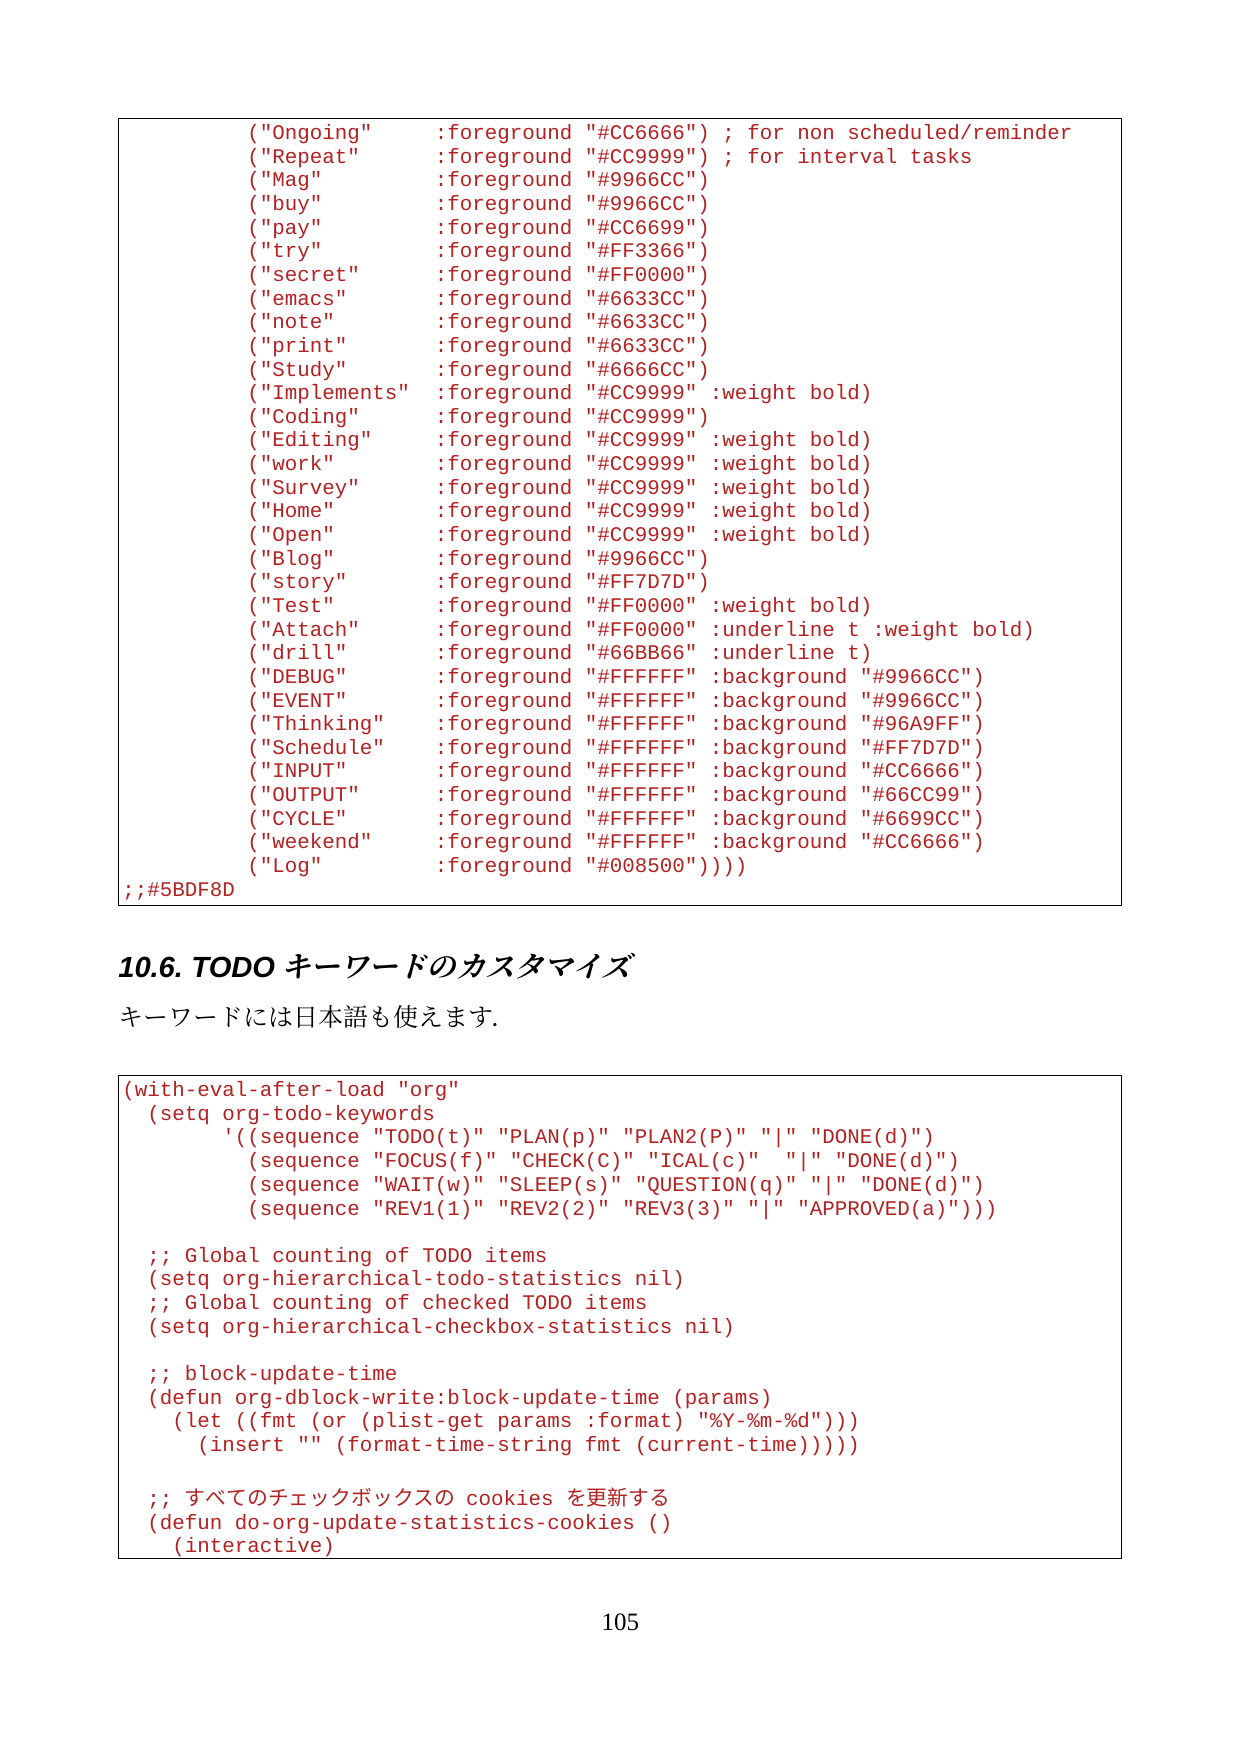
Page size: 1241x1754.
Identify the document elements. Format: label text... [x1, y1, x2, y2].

text ;;#5BDF8D [119, 875, 1121, 905]
text キーワードには日本語も使えます． [118, 998, 1122, 1063]
text ("Log" :foreground "#008500")))) [119, 851, 1121, 875]
text ("try" :foreground "#FF3366") [119, 236, 1121, 260]
text (with-eval-after-load "org" [119, 1076, 1121, 1099]
text ("work" :foreground "#CC9999" :weight bold) [119, 449, 1121, 473]
subtitle TODOキーワードのカスタマイズ [118, 944, 1122, 986]
text ;; block-update-time [119, 1359, 1121, 1383]
text ("CYCLE" :foreground "#FFFFFF" :background "#6699CC") [119, 804, 1121, 827]
text ("OUTPUT" :foreground "#FFFFFF" :background "#66CC99") [119, 780, 1121, 804]
text ("Ongoing" :foreground "#CC6666") ; for non scheduled/reminder [119, 119, 1121, 142]
text (sequence "FOCUS(f)" "CHECK(C)" "ICAL(c)" "|" "DONE(d)") [119, 1146, 1121, 1170]
text ("note" :foreground "#6633CC") [119, 307, 1121, 331]
text ("secret" :foreground "#FF0000") [119, 260, 1121, 284]
text (sequence "REV1(1)" "REV2(2)" "REV3(3)" "|" "APPROVED(a)"))) [119, 1193, 1121, 1217]
text (interactive) [119, 1531, 1121, 1558]
text ("story" :foreground "#FF7D7D") [119, 567, 1121, 591]
text ("Home" :foreground "#CC9999" :weight bold) [119, 496, 1121, 520]
text (insert "" (format-time-string fmt (current-time))))) [119, 1430, 1121, 1454]
text (defun org-dblock-write:block-update-time (params) [119, 1383, 1121, 1406]
text ("Open" :foreground "#CC9999" :weight bold) [119, 520, 1121, 544]
text (setq org-todo-keywords [119, 1099, 1121, 1123]
text ("Test" :foreground "#FF0000" :weight bold) [119, 591, 1121, 615]
text ;; Global counting of checked TODO items [119, 1288, 1121, 1312]
text ;; すべてのチェックボックスの cookies を更新する [119, 1477, 1121, 1508]
text ("INPUT" :foreground "#FFFFFF" :background "#CC6666") [119, 757, 1121, 780]
text ("Implements" :foreground "#CC9999" :weight bold) [119, 378, 1121, 402]
text ("Mag" :foreground "#9966CC") [119, 165, 1121, 189]
text '((sequence "TODO(t)" "PLAN(p)" "PLAN2(P)" "|" "DONE(d)") [119, 1123, 1121, 1146]
text ("pay" :foreground "#CC6699") [119, 213, 1121, 236]
text ("Editing" :foreground "#CC9999" :weight bold) [119, 426, 1121, 449]
text ("drill" :foreground "#66BB66" :underline t) [119, 638, 1121, 662]
text ("emacs" :foreground "#6633CC") [119, 284, 1121, 307]
text ("Study" :foreground "#6666CC") [119, 354, 1121, 378]
text ("Blog" :foreground "#9966CC") [119, 544, 1121, 567]
text ("Repeat" :foreground "#CC9999") ; for interval tasks [119, 142, 1121, 165]
text ("print" :foreground "#6633CC") [119, 331, 1121, 354]
text (defun do-org-update-statistics-cookies () [119, 1508, 1121, 1531]
text ("Attach" :foreground "#FF0000" :underline t :weight bold) [119, 615, 1121, 638]
text ;; Global counting of TODO items [119, 1241, 1121, 1264]
text ("Coding" :foreground "#CC9999") [119, 402, 1121, 426]
text (setq org-hierarchical-checkbox-statistics nil) [119, 1312, 1121, 1335]
text (let ((fmt (or (plist-get params :format) "%Y-%m-%d"))) [119, 1406, 1121, 1430]
text (setq org-hierarchical-todo-statistics nil) [119, 1264, 1121, 1288]
text ("weekend" :foreground "#FFFFFF" :background "#CC6666") [119, 827, 1121, 851]
text ("Survey" :foreground "#CC9999" :weight bold) [119, 473, 1121, 496]
text ("EVENT" :foreground "#FFFFFF" :background "#9966CC") [119, 686, 1121, 709]
text ("Schedule" :foreground "#FFFFFF" :background "#FF7D7D") [119, 733, 1121, 757]
text (sequence "WAIT(w)" "SLEEP(s)" "QUESTION(q)" "|" "DONE(d)") [119, 1170, 1121, 1193]
text ("Thinking" :foreground "#FFFFFF" :background "#96A9FF") [119, 709, 1121, 733]
text ("buy" :foreground "#9966CC") [119, 189, 1121, 213]
text ("DEBUG" :foreground "#FFFFFF" :background "#9966CC") [119, 662, 1121, 686]
